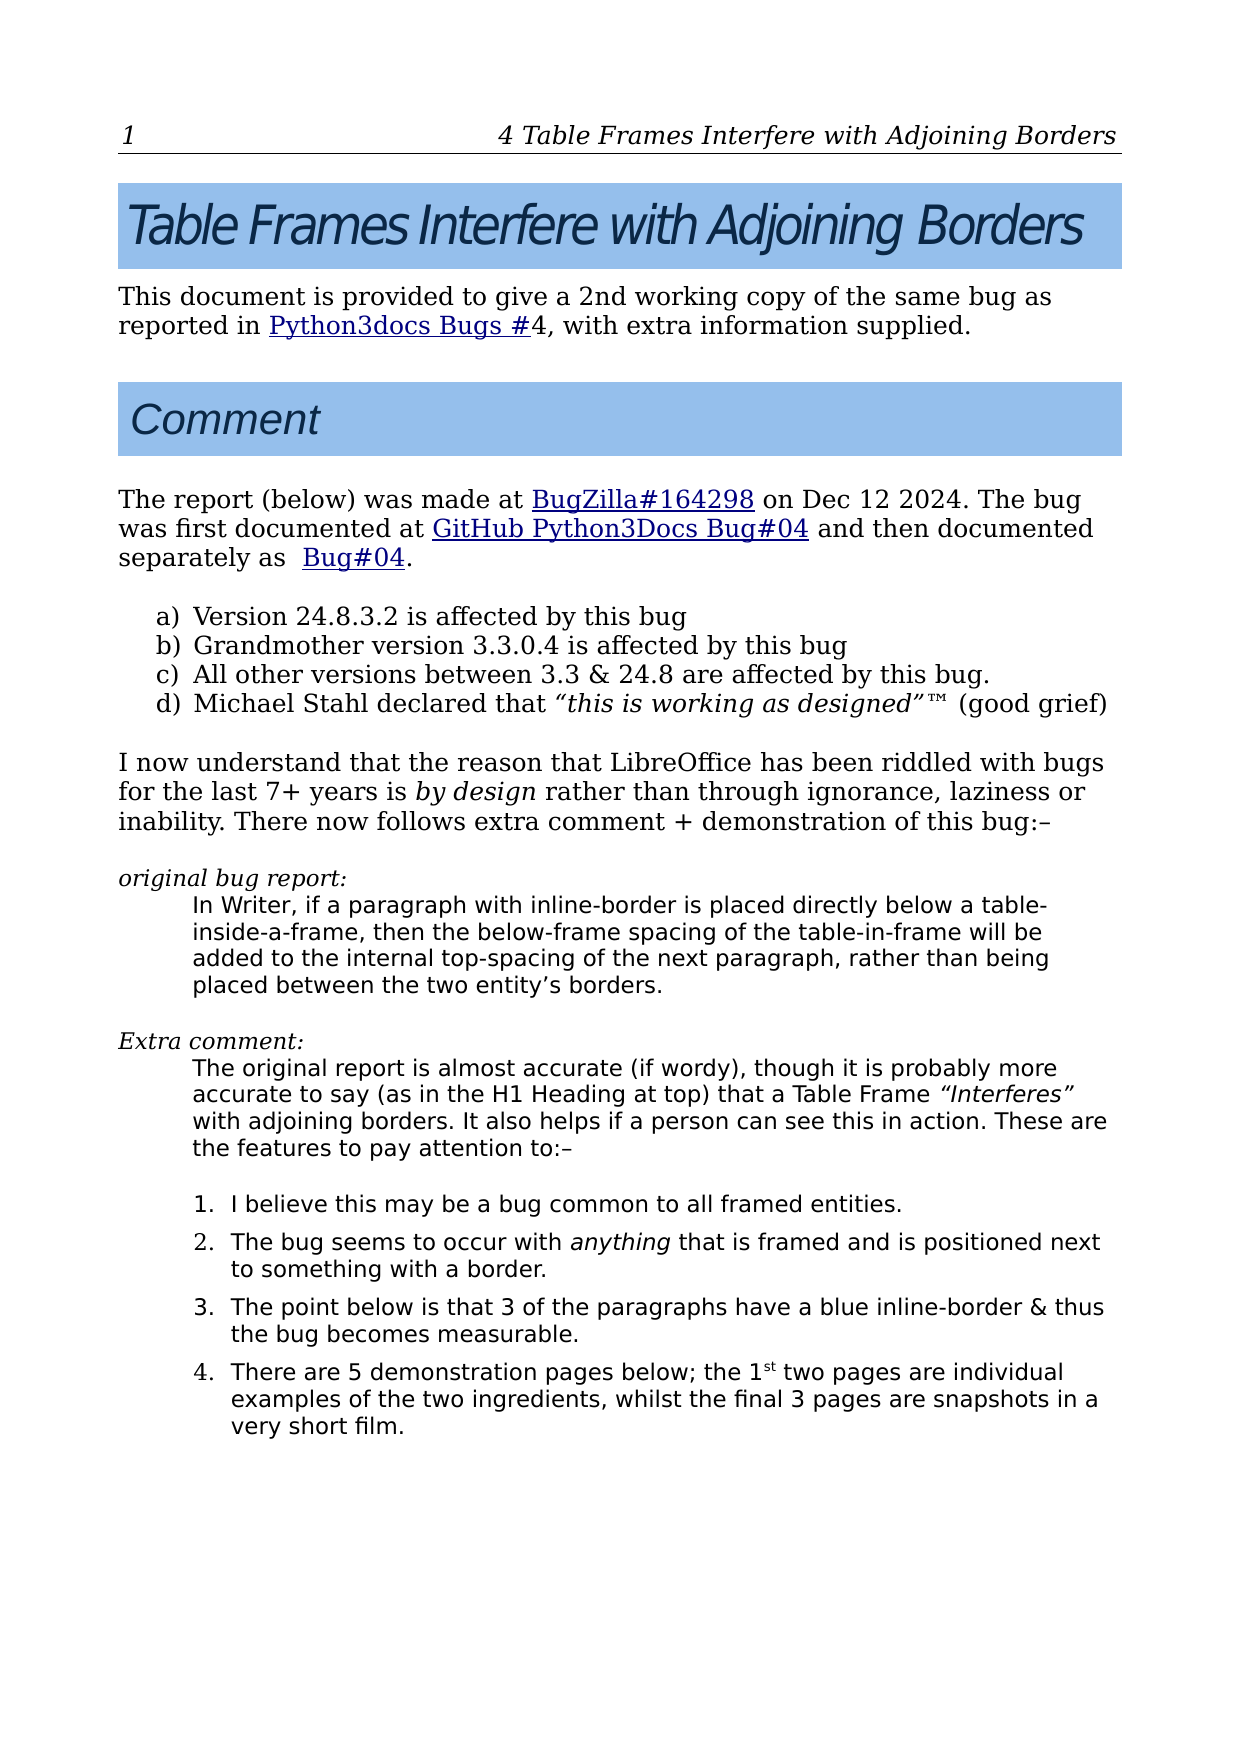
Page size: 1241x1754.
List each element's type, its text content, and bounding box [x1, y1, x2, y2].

list Version 24.8.3.2 is affected by this bug [156, 602, 1122, 631]
text I now understand that the reason that LibreOffice has been riddled with bugs for the last 7+ years is by design rather than through ignorance, laziness or inability. There now follows extra comment + demonstration of this bug:– [118, 748, 1122, 836]
list All other versions between 3.3 & 24.8 are affected by this bug. [156, 661, 1122, 690]
list The point below is that 3 of the paragraphs have a blue inline-border & thus the bug becomes measurable. [193, 1294, 1122, 1348]
text original bug report: [118, 865, 1122, 892]
subtitle Comment [118, 382, 1122, 456]
list Michael Stahl declared that “this is working as designed”™ (good grief) [156, 690, 1122, 719]
text The report (below) was made at BugZilla#164298 on Dec 12 2024. The bug was first documented at GitHub Python3Docs Bug#04 and then documented separately as Bug#04. [118, 485, 1122, 573]
text Extra comment: [118, 1028, 1122, 1055]
subtitle Table Frames Interfere with Adjoining Borders [118, 183, 1122, 269]
list The bug seems to occur with anything that is framed and is positioned next to something with a border. [193, 1229, 1122, 1283]
list I believe this may be a bug common to all framed entities. [193, 1191, 1122, 1218]
text In Writer, if a paragraph with inline-border is placed directly below a table-inside-a-frame, then the below-frame spacing of the table-in-frame will be added to the internal top-spacing of the next paragraph, rather than being placed between the two entity’s borders. [192, 892, 1122, 999]
text The original report is almost accurate (if wordy), though it is probably more accurate to say (as in the H1 Heading at top) that a Table Frame “Interferes” with adjoining borders. It also helps if a person can see this in action. These are the features to pay attention to:– [192, 1055, 1122, 1161]
text This document is provided to give a 2nd working copy of the same bug as reported in Python3docs Bugs #4, with extra information supplied. [118, 282, 1122, 340]
list Grandmother version 3.3.0.4 is affected by this bug [156, 631, 1122, 661]
list There are 5 demonstration pages below; the 1st two pages are individual examples of the two ingredients, whilst the final 3 pages are snapshots in a very short film. [193, 1359, 1122, 1439]
